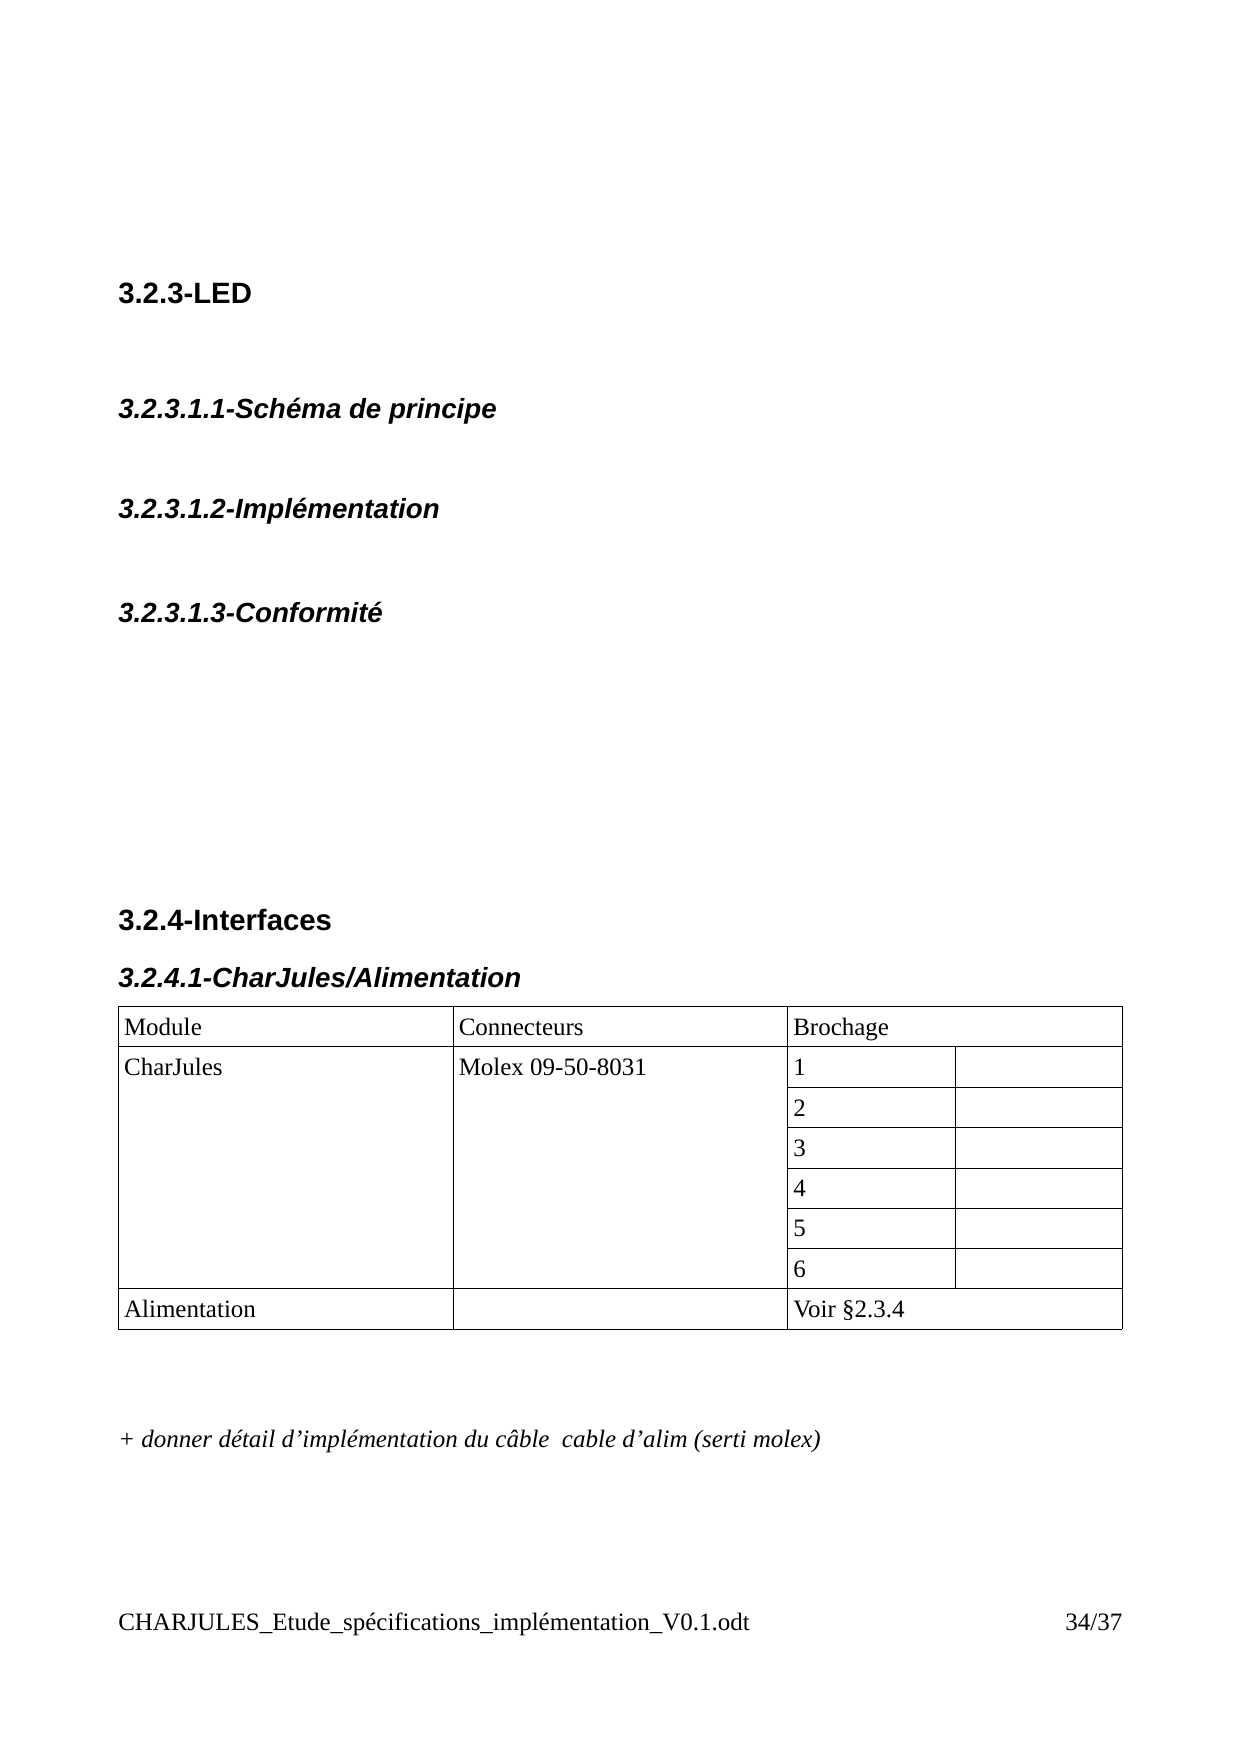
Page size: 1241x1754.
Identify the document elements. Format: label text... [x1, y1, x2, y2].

table_cell [956, 1128, 1122, 1167]
table_header Module [119, 1007, 453, 1046]
subtitle 3.2.4-Interfaces [118, 903, 1122, 937]
subtitle 3.2.3.1.2-Implémentation [118, 492, 1122, 524]
table_cell 2 [788, 1088, 955, 1127]
table_cell [956, 1169, 1122, 1208]
table_cell [956, 1047, 1122, 1087]
table_cell 6 [788, 1249, 955, 1288]
subtitle 3.2.4.1-CharJules/Alimentation [118, 962, 1122, 994]
subtitle 3.2.3.1.3-Conformité [118, 597, 1122, 629]
text + donner détail d’implémentation du câble cable d’alim (serti molex) [118, 1424, 1122, 1453]
table_cell 5 [788, 1209, 955, 1248]
table_cell Voir §2.3.4 [788, 1289, 1122, 1329]
table_cell [956, 1209, 1122, 1248]
table_header Connecteurs [454, 1007, 787, 1046]
subtitle 3.2.3.1.1-Schéma de principe [118, 392, 1122, 424]
table_cell Alimentation [119, 1289, 453, 1329]
table_cell 3 [788, 1128, 955, 1167]
table_cell 4 [788, 1169, 955, 1208]
table_cell [956, 1088, 1122, 1127]
table_cell [454, 1289, 787, 1329]
table_cell 1 [788, 1047, 955, 1087]
table_cell CharJules [119, 1047, 453, 1288]
table_cell Molex 09-50-8031 [454, 1047, 787, 1288]
table_cell [956, 1249, 1122, 1288]
table_header Brochage [788, 1007, 1122, 1046]
subtitle 3.2.3-LED [118, 276, 1122, 310]
